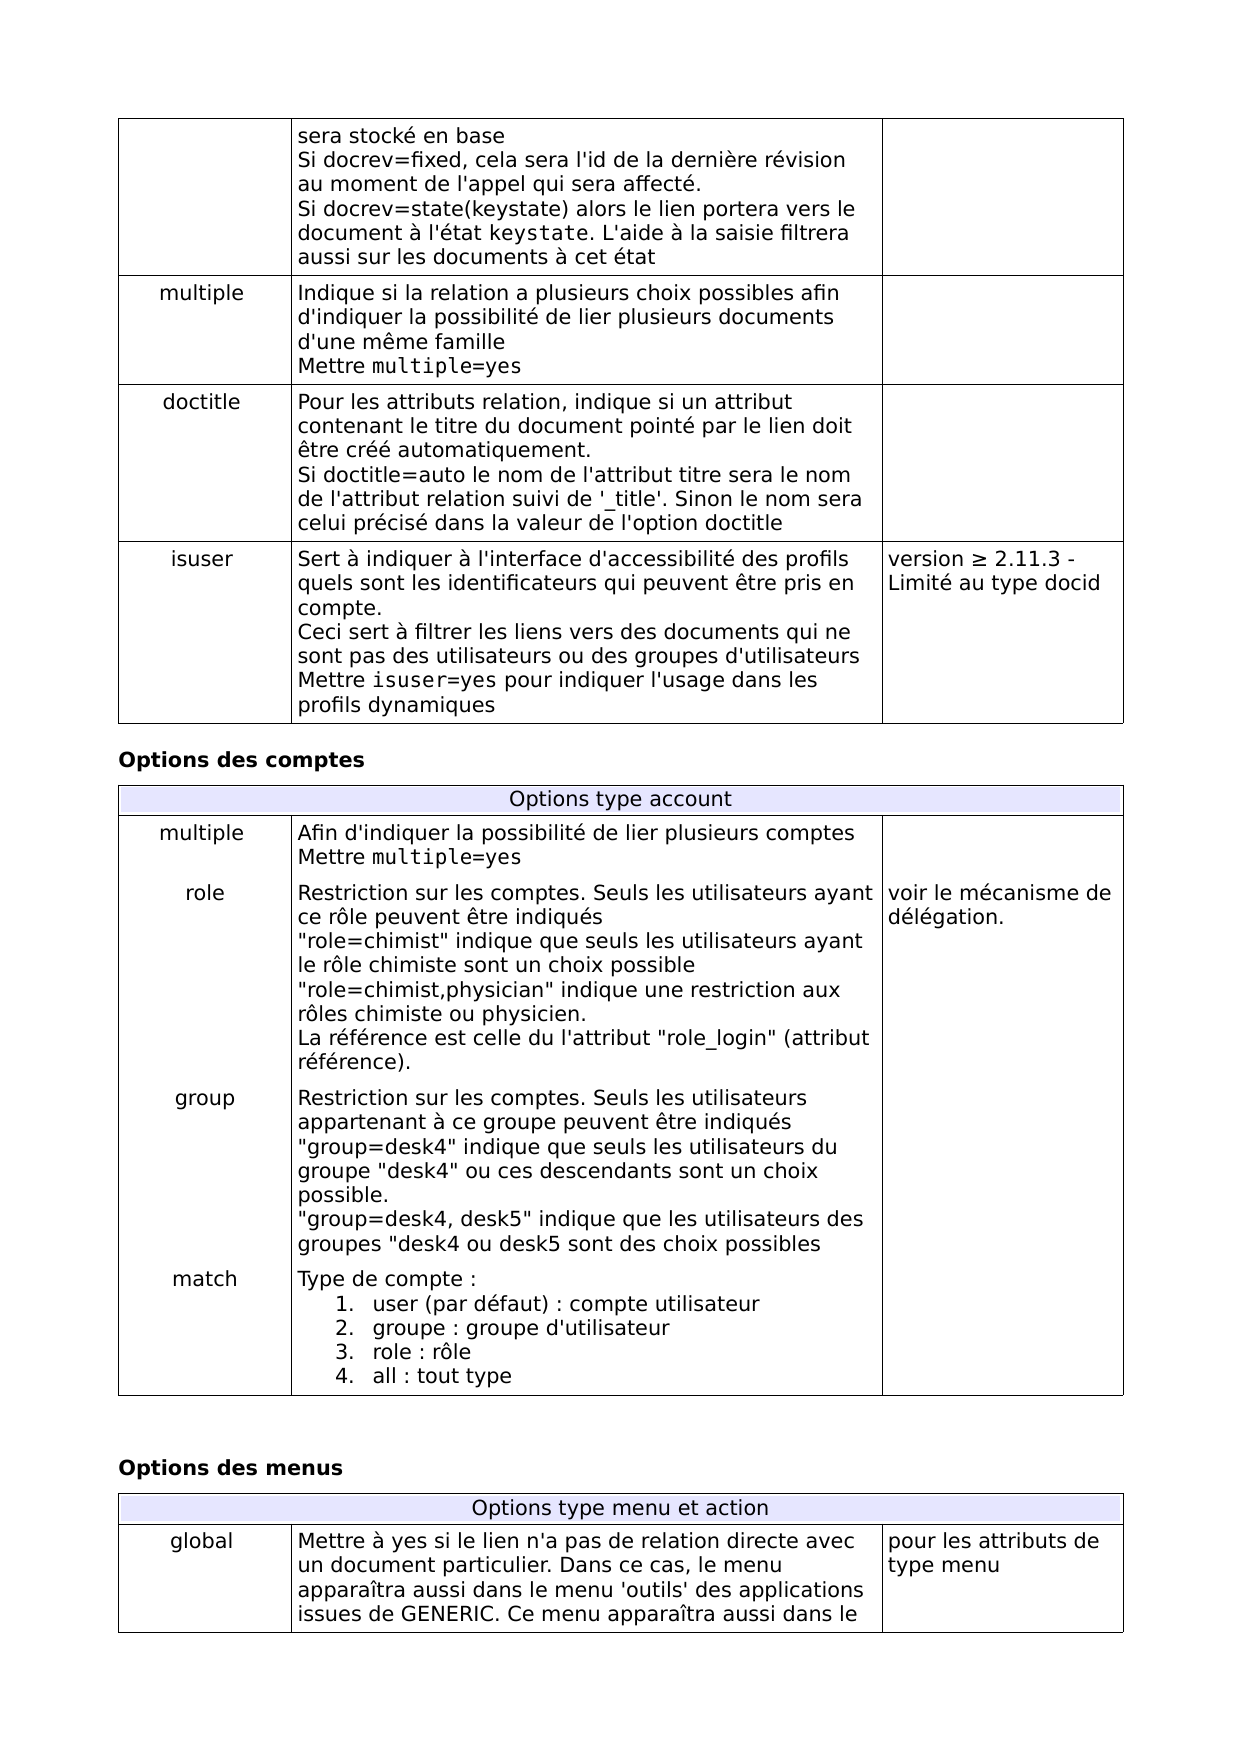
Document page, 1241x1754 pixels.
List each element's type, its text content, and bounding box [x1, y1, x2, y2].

table_cell [883, 385, 1123, 541]
table_cell multiple [119, 276, 291, 384]
table_cell Indique si la relation a plusieurs choix possibles afin d'indiquer la possibilité de lier plusieurs documents d'une même famille Mettre multiple=yes [292, 276, 882, 384]
table_cell [119, 119, 291, 275]
table_cell pour les attributs de type menu [883, 1525, 1123, 1632]
subtitle Options des menus [118, 1456, 1122, 1481]
table_cell Pour les attributs relation, indique si un attribut contenant le titre du document pointé par le lien doit être créé automatiquement. Si doctitle=auto le nom de l'attribut titre sera le nom de l'attribut relation suivi de '_title'. Sinon le nom sera celui précisé dans la valeur de l'option doctitle [292, 385, 882, 541]
table_header Options type account [119, 786, 1123, 815]
table_cell Restriction sur les comptes. Seuls les utilisateurs ayant ce rôle peuvent être indiqués "role=chimist" indique que seuls les utilisateurs ayant le rôle chimiste sont un choix possible "role=chimist,physician" indique une restriction aux rôles chimiste ou physicien. La référence est celle du l'attribut "role_login" (attribut référence). [292, 875, 882, 1080]
table_cell Type de compte : user (par défaut) : compte utilisateur groupe : groupe d'utilisateur role : rôle all : tout type [292, 1262, 882, 1394]
table_header Options type menu et action [119, 1494, 1123, 1523]
table_cell Mettre à yes si le lien n'a pas de relation directe avec un document particulier. Dans ce cas, le menu apparaîtra aussi dans le menu 'outils' des applications issues de GENERIC. Ce menu apparaîtra aussi dans le [292, 1525, 882, 1632]
table_cell Sert à indiquer à l'interface d'accessibilité des profils quels sont les identificateurs qui peuvent être pris en compte. Ceci sert à filtrer les liens vers des documents qui ne sont pas des utilisateurs ou des groupes d'utilisateurs Mettre isuser=yes pour indiquer l'usage dans les profils dynamiques [292, 542, 882, 723]
table_cell doctitle [119, 385, 291, 541]
table_cell Restriction sur les comptes. Seuls les utilisateurs appartenant à ce groupe peuvent être indiqués "group=desk4" indique que seuls les utilisateurs du groupe "desk4" ou ces descendants sont un choix possible. "group=desk4, desk5" indique que les utilisateurs des groupes "desk4 ou desk5 sont des choix possibles [292, 1080, 882, 1262]
subtitle Options des comptes [118, 748, 1122, 772]
table_cell isuser [119, 542, 291, 723]
table_cell role [119, 875, 291, 1080]
table_cell [883, 816, 1123, 875]
table_cell group [119, 1080, 291, 1262]
table_cell match [119, 1262, 291, 1394]
table_cell sera stocké en base Si docrev=fixed, cela sera l'id de la dernière révision au moment de l'appel qui sera affecté. Si docrev=state(keystate) alors le lien portera vers le document à l'état keystate. L'aide à la saisie filtrera aussi sur les documents à cet état [292, 119, 882, 275]
table_cell [883, 1262, 1123, 1394]
table_cell [883, 276, 1123, 384]
table_cell multiple [119, 816, 291, 875]
table_cell Afin d'indiquer la possibilité de lier plusieurs comptes Mettre multiple=yes [292, 816, 882, 875]
table_cell voir le mécanisme de délégation. [883, 875, 1123, 1080]
table_cell [883, 1080, 1123, 1262]
table_cell version ≥ 2.11.3 - Limité au type docid [883, 542, 1123, 723]
table_cell global [119, 1525, 291, 1632]
table_cell [883, 119, 1123, 275]
